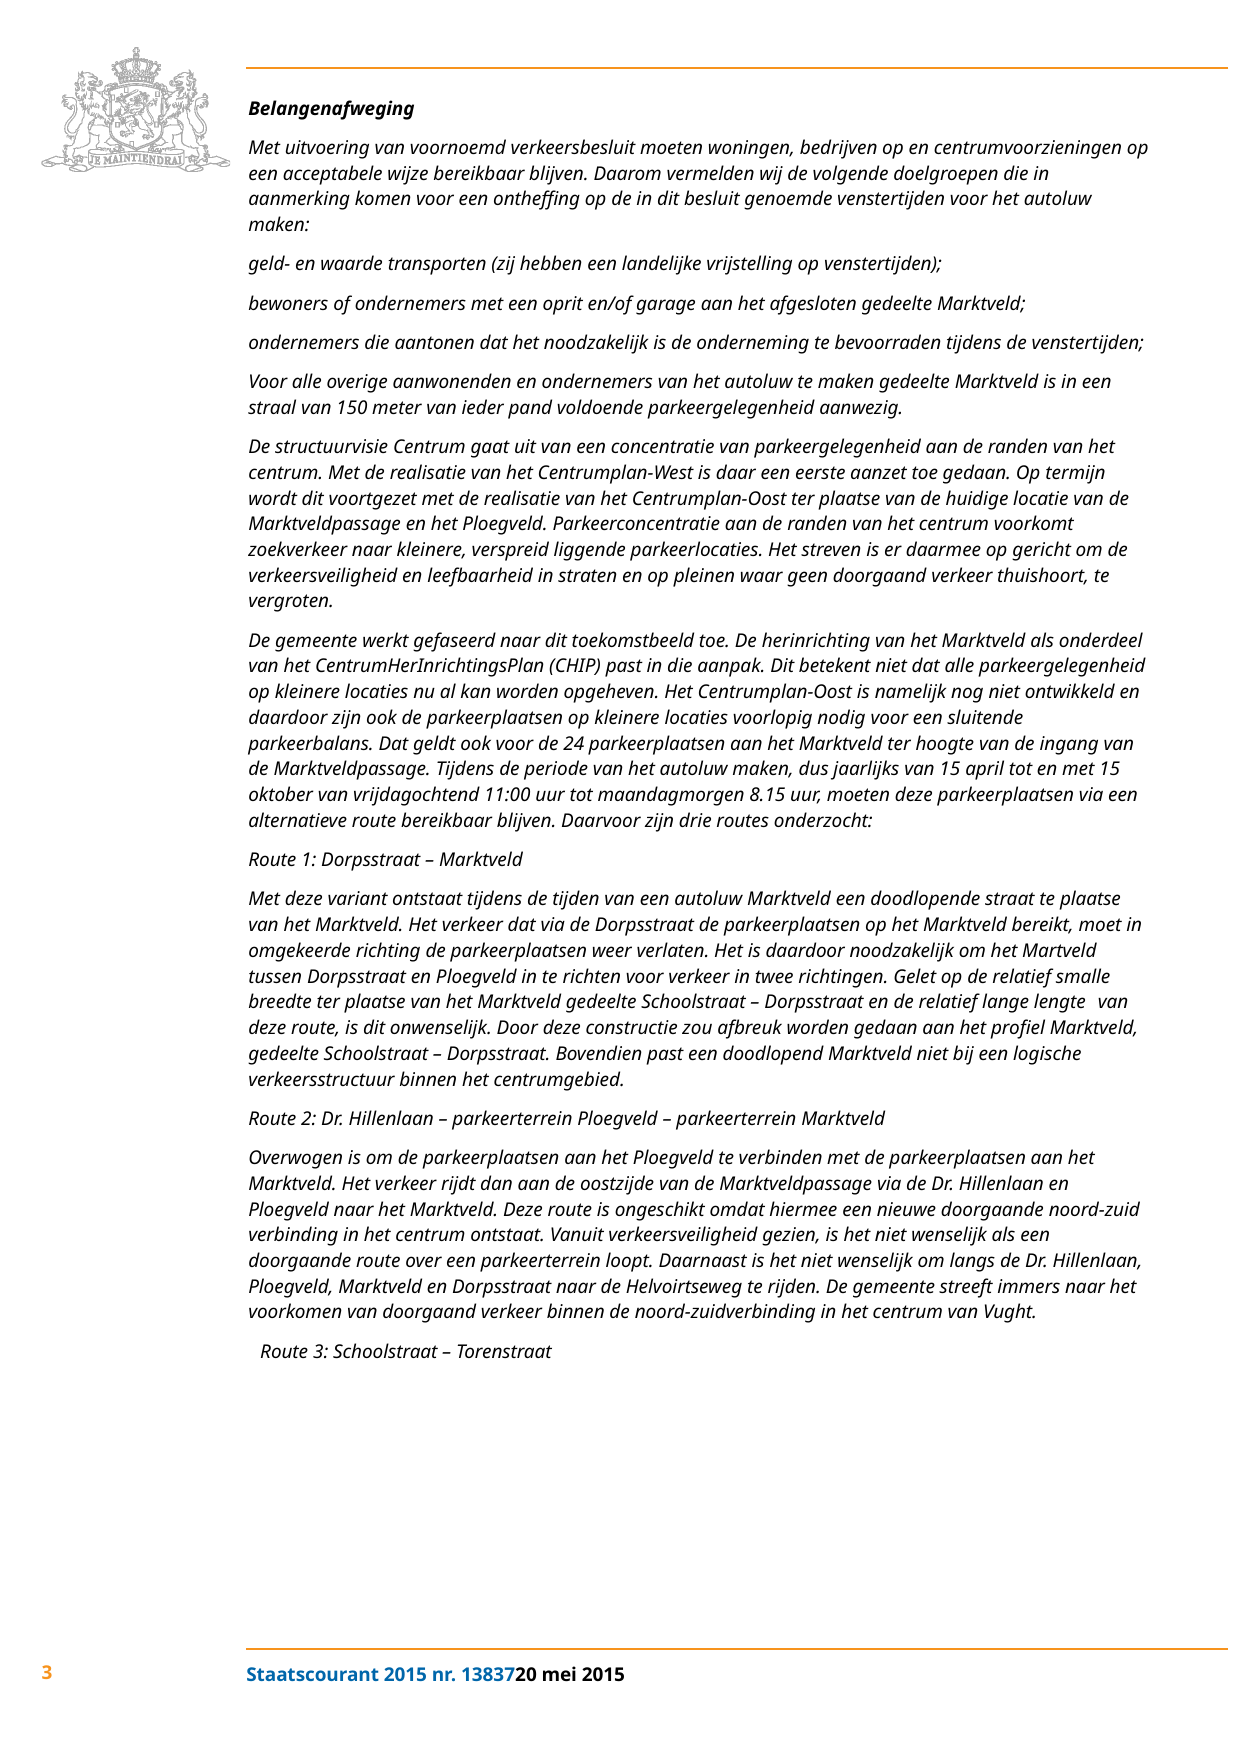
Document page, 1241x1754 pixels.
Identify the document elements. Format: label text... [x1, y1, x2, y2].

text De structuurvisie Centrum gaat uit van een concentratie van parkeergelegenheid aan de randen van het centrum. Met de realisatie van het Centrumplan-West is daar een eerste aanzet toe gedaan. Op termijn wordt dit voortgezet met de realisatie van het Centrumplan-Oost ter plaatse van de huidige locatie van de Marktveldpassage en het Ploegveld. Parkeerconcentratie aan de randen van het centrum voorkomt zoekverkeer naar kleinere, verspreid liggende parkeerlocaties. Het streven is er daarmee op gericht om de verkeersveiligheid en leefbaarheid in straten en op pleinen waar geen doorgaand verkeer thuishoort, te vergroten. [248, 433, 1152, 613]
text ondernemers die aantonen dat het noodzakelijk is de onderneming te bevoorraden tijdens de venstertijden; [248, 329, 1152, 355]
text Voor alle overige aanwonenden en ondernemers van het autoluw te maken gedeelte Marktveld is in een straal van 150 meter van ieder pand voldoende parkeergelegenheid aanwezig. [248, 368, 1152, 420]
text Route 2: Dr. Hillenlaan – parkeerterrein Ploegveld – parkeerterrein Marktveld [248, 1105, 1152, 1131]
text Belangenafweging [248, 95, 1152, 121]
text Met uitvoering van voornoemd verkeersbesluit moeten woningen, bedrijven op en centrumvoorzieningen op een acceptabele wijze bereikbaar blijven. Daarom vermelden wij de volgende doelgroepen die in aanmerking komen voor een ontheffing op de in dit besluit genoemde venstertijden voor het autoluw maken: [248, 134, 1152, 237]
text bewoners of ondernemers met een oprit en/of garage aan het afgesloten gedeelte Marktveld; [248, 290, 1152, 316]
text geld- en waarde transporten (zij hebben een landelijke vrijstelling op venstertijden); [248, 251, 1152, 276]
picture [41, 47, 231, 172]
text Route 1: Dorpsstraat – Marktveld [248, 846, 1152, 872]
text Route 3: Schoolstraat – Torenstraat [248, 1338, 1152, 1364]
text Met deze variant ontstaat tijdens de tijden van een autoluw Marktveld een doodlopende straat te plaatse van het Marktveld. Het verkeer dat via de Dorpsstraat de parkeerplaatsen op het Marktveld bereikt, moet in omgekeerde richting de parkeerplaatsen weer verlaten. Het is daardoor noodzakelijk om het Martveld tussen Dorpsstraat en Ploegveld in te richten voor verkeer in twee richtingen. Gelet op de relatief smalle breedte ter plaatse van het Marktveld gedeelte Schoolstraat – Dorpsstraat en de relatief lange lengte van deze route, is dit onwenselijk. Door deze constructie zou afbreuk worden gedaan aan het profiel Marktveld, gedeelte Schoolstraat – Dorpsstraat. Bovendien past een doodlopend Marktveld niet bij een logische verkeersstructuur binnen het centrumgebied. [248, 886, 1152, 1091]
text De gemeente werkt gefaseerd naar dit toekomstbeeld toe. De herinrichting van het Marktveld als onderdeel van het CentrumHerInrichtingsPlan (CHIP) past in die aanpak. Dit betekent niet dat alle parkeergelegenheid op kleinere locaties nu al kan worden opgeheven. Het Centrumplan-Oost is namelijk nog niet ontwikkeld en daardoor zijn ook de parkeerplaatsen op kleinere locaties voorlopig nodig voor een sluitende parkeerbalans. Dat geldt ook voor de 24 parkeerplaatsen aan het Marktveld ter hoogte van de ingang van de Marktveldpassage. Tijdens de periode van het autoluw maken, dus jaarlijks van 15 april tot en met 15 oktober van vrijdagochtend 11:00 uur tot maandagmorgen 8.15 uur, moeten deze parkeerplaatsen via een alternatieve route bereikbaar blijven. Daarvoor zijn drie routes onderzocht: [248, 627, 1152, 833]
text Overwogen is om de parkeerplaatsen aan het Ploegveld te verbinden met de parkeerplaatsen aan het Marktveld. Het verkeer rijdt dan aan de oostzijde van de Marktveldpassage via de Dr. Hillenlaan en Ploegveld naar het Marktveld. Deze route is ongeschikt omdat hiermee een nieuwe doorgaande noord-zuid verbinding in het centrum ontstaat. Vanuit verkeersveiligheid gezien, is het niet wenselijk als een doorgaande route over een parkeerterrein loopt. Daarnaast is het niet wenselijk om langs de Dr. Hillenlaan, Ploegveld, Marktveld en Dorpsstraat naar de Helvoirtseweg te rijden. De gemeente streeft immers naar het voorkomen van doorgaand verkeer binnen de noord-zuidverbinding in het centrum van Vught. [248, 1144, 1152, 1324]
